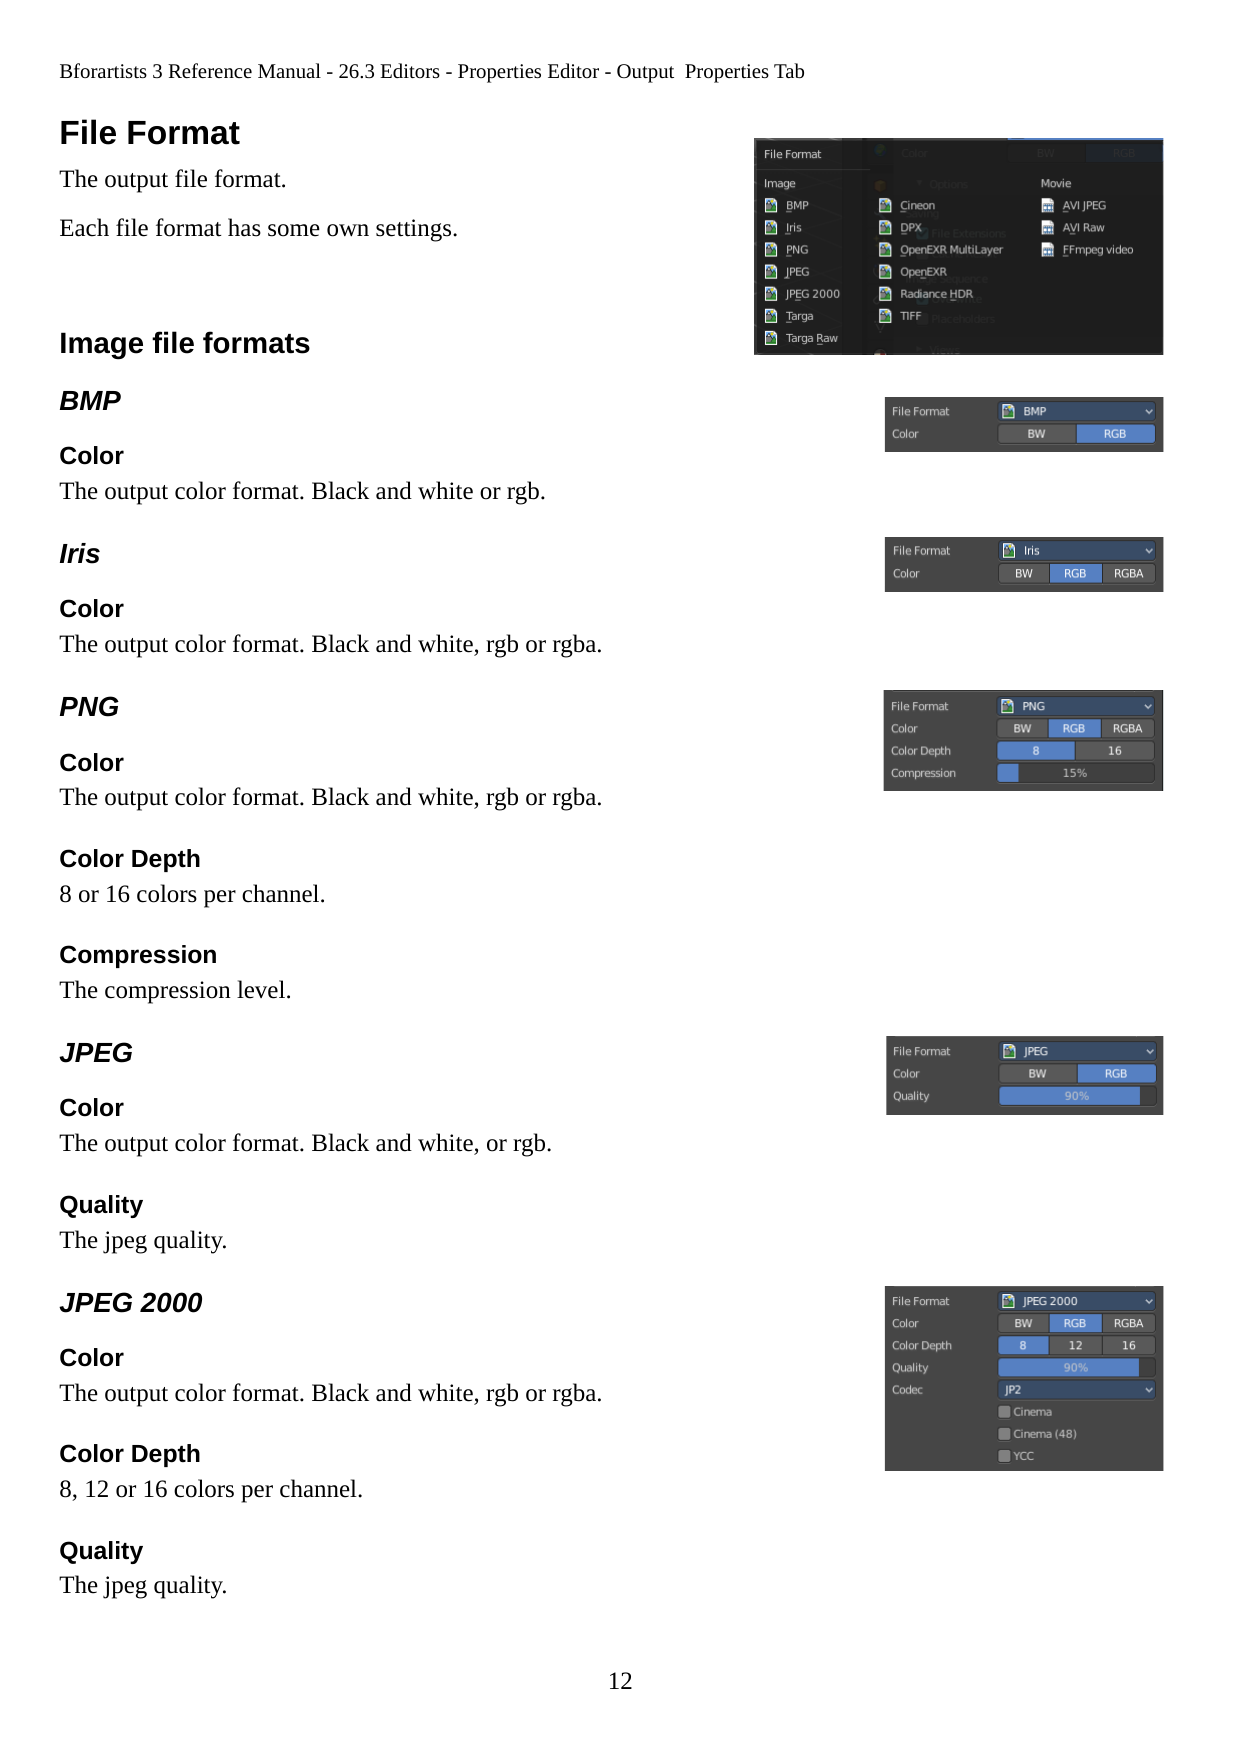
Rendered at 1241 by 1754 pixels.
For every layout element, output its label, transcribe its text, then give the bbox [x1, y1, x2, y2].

picture [886, 1036, 1164, 1115]
subtitle Color [59, 441, 1181, 470]
subtitle [1164, 1286, 1181, 1318]
subtitle [1164, 1343, 1181, 1372]
text The output color format. Black and white, or rgb. [59, 1128, 1181, 1157]
subtitle Color [59, 748, 883, 776]
text 8 or 16 colors per channel. [59, 879, 1181, 907]
picture [884, 1286, 1164, 1471]
text The compression level. [59, 975, 1181, 1004]
subtitle [1164, 1037, 1181, 1068]
subtitle [1164, 748, 1181, 776]
text The output color format. Black and white, rgb or rgba. [59, 782, 1181, 811]
subtitle JPEG [59, 1037, 886, 1068]
text The output color format. Black and white, rgb or rgba. [59, 629, 1181, 658]
subtitle Color [59, 594, 1181, 623]
text The jpeg quality. [59, 1571, 1181, 1599]
subtitle Color Depth [59, 1439, 884, 1468]
subtitle BMP [59, 384, 1181, 416]
subtitle [1164, 537, 1181, 569]
subtitle Quality [59, 1536, 1181, 1564]
text 8, 12 or 16 colors per channel. [59, 1474, 1181, 1503]
subtitle Color [59, 1343, 884, 1372]
subtitle Iris [59, 537, 884, 569]
picture [884, 537, 1164, 592]
subtitle [1164, 1439, 1181, 1468]
subtitle File Format [59, 113, 1181, 151]
picture [883, 690, 1164, 791]
text [1164, 164, 1181, 192]
picture [884, 397, 1164, 452]
text The output file format. [59, 164, 754, 192]
subtitle Compression [59, 940, 1181, 969]
text The jpeg quality. [59, 1225, 1181, 1253]
subtitle PNG [59, 691, 883, 723]
subtitle JPEG 2000 [59, 1286, 884, 1318]
picture [754, 138, 1164, 355]
subtitle [1164, 691, 1181, 723]
text The output color format. Black and white or rgb. [59, 476, 1181, 505]
text The output color format. Black and white, rgb or rgba. [59, 1378, 884, 1407]
subtitle Color [59, 1093, 1181, 1122]
subtitle Quality [59, 1190, 1181, 1218]
subtitle Color Depth [59, 844, 1181, 872]
text Each file format has some own settings. [59, 213, 754, 242]
subtitle Image file formats [59, 326, 1181, 359]
